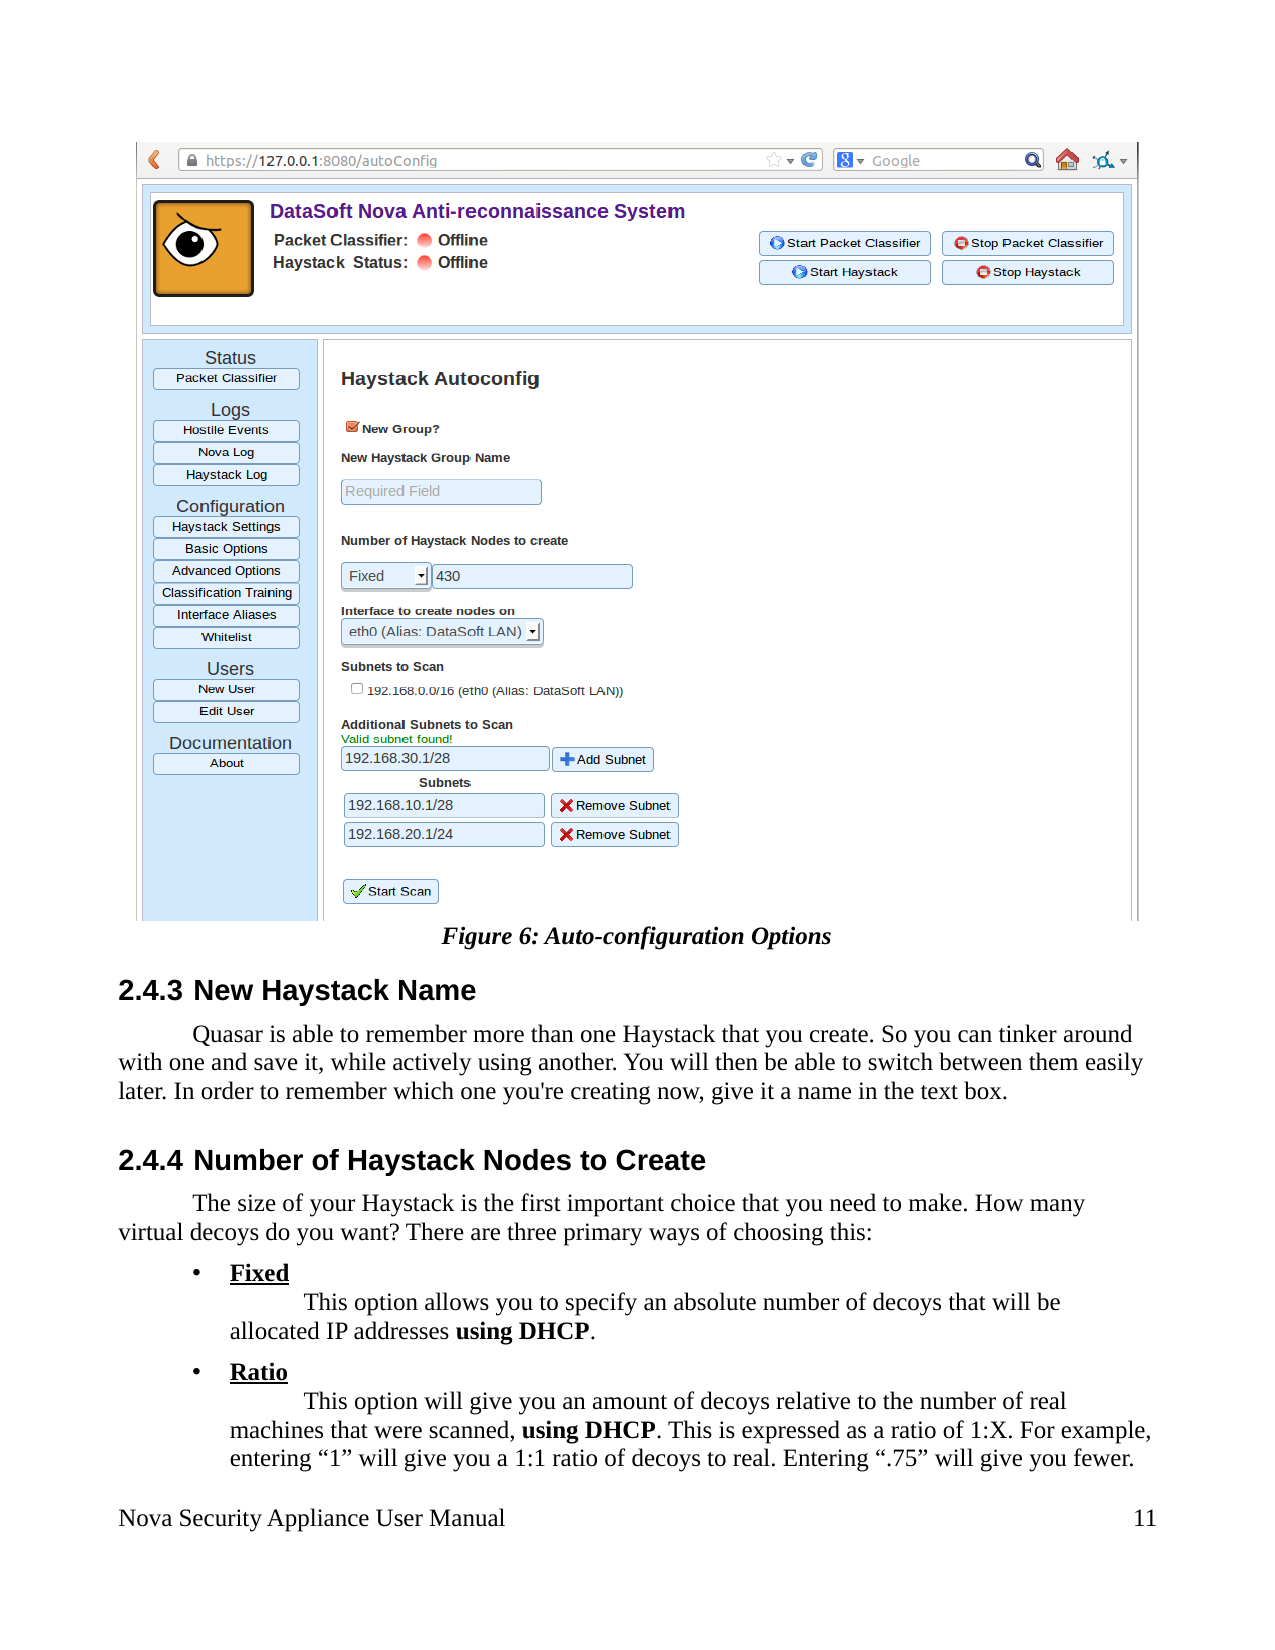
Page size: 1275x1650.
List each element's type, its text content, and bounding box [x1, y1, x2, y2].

subtitle New Haystack Name [118, 118, 1157, 1006]
subtitle Number of Haystack Nodes to Create [118, 1142, 1157, 1176]
picture [136, 142, 1139, 921]
text [131, 950, 1144, 961]
text Quasar is able to remember more than one Haystack that you create. So you can tinker around with one and save it, while actively using another. You will then be able to switch between them easily later. In order to remember which one you're creating now, give it a name in the text box. [118, 1019, 1157, 1105]
text Figure 6: Auto-configuration Options [131, 921, 1144, 950]
text The size of your Haystack is the first important choice that you need to make. How many virtual decoys do you want? There are three primary ways of choosing this: [118, 1188, 1157, 1246]
list Fixed This option allows you to specify an absolute number of decoys that will be allocated IP addresses using DHCP. [192, 1258, 1157, 1345]
list Ratio This option will give you an amount of decoys relative to the number of real machines that were scanned, using DHCP. This is expressed as a ratio of 1:X. For example, entering “1” will give you a 1:1 ratio of decoys to real. Entering “.75” will give you fewer. [192, 1357, 1157, 1472]
text [131, 130, 1144, 142]
